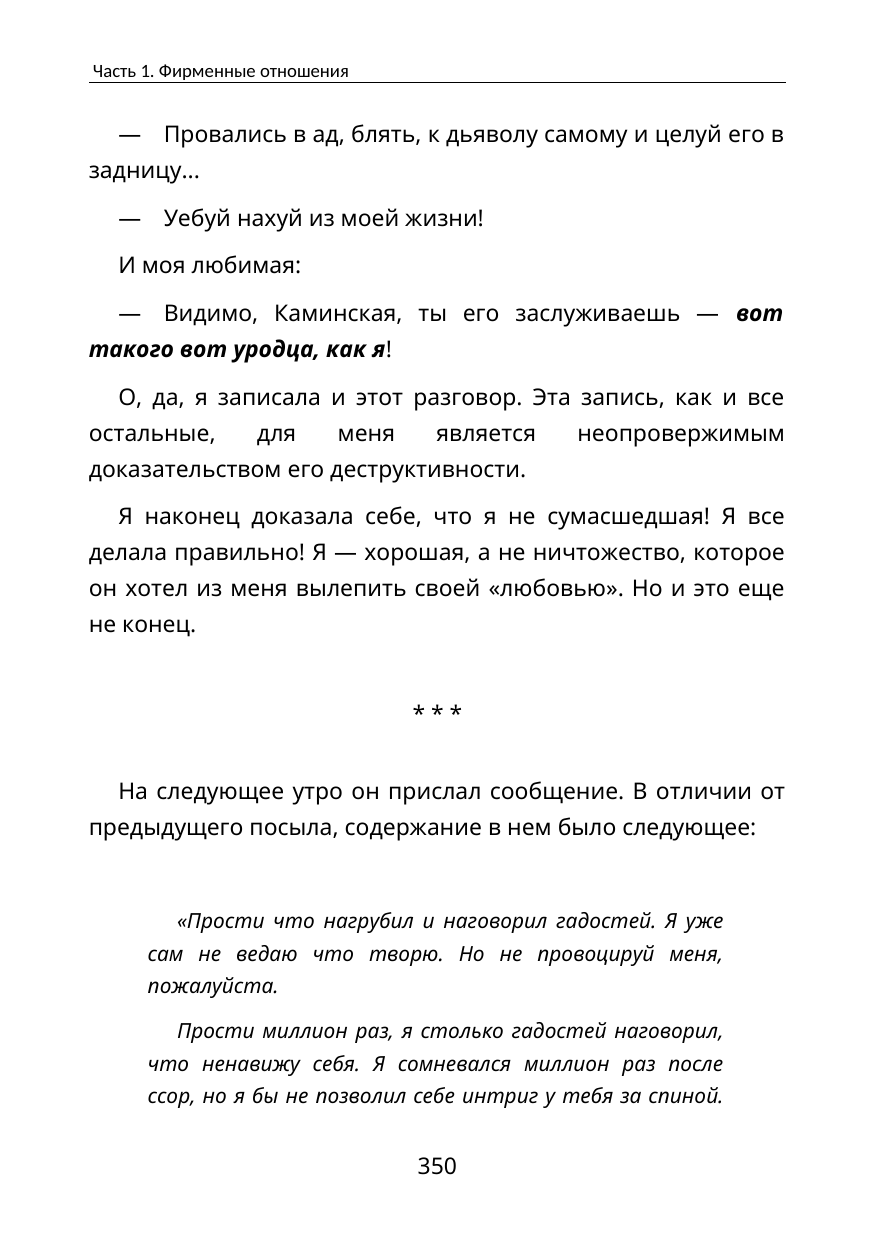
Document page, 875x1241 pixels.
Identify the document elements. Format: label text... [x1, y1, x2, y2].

text Я наконец доказала себе, что я не сумасшедшая! Я все делала правильно! Я — хорошая, а не ничтожество, которое он хотел из меня вылепить своей «любовью». Но и это еще не конец. [88, 500, 786, 639]
text «Прости что нагрубил и наговорил гадостей. Я уже сам не ведаю что творю. Но не провоцируй меня, пожалуйста. [147, 906, 727, 1000]
list Уебуй нахуй из моей жизни! [88, 202, 786, 233]
text Прости миллион раз, я столько гадостей наговорил, что ненавижу себя. Я сомневался миллион раз после ссор, но я бы не позволил себе интриг у тебя за спиной. [147, 1016, 727, 1110]
list Видимо, Каминская, ты его заслуживаешь — вот такого вот уродца, как я! [88, 297, 786, 364]
subtitle * * * [88, 697, 786, 729]
text О, да, я записала и этот разговор. Эта запись, как и все остальные, для меня является неопровержимым доказательством его деструктивности. [88, 381, 786, 484]
text И моя любимая: [88, 249, 786, 281]
list Провались в ад, блять, к дьяволу самому и целуй его в задницу... [88, 118, 786, 185]
text На следующее утро он прислал сообщение. В отличии от предыдущего посыла, содержание в нем было следующее: [88, 775, 786, 842]
